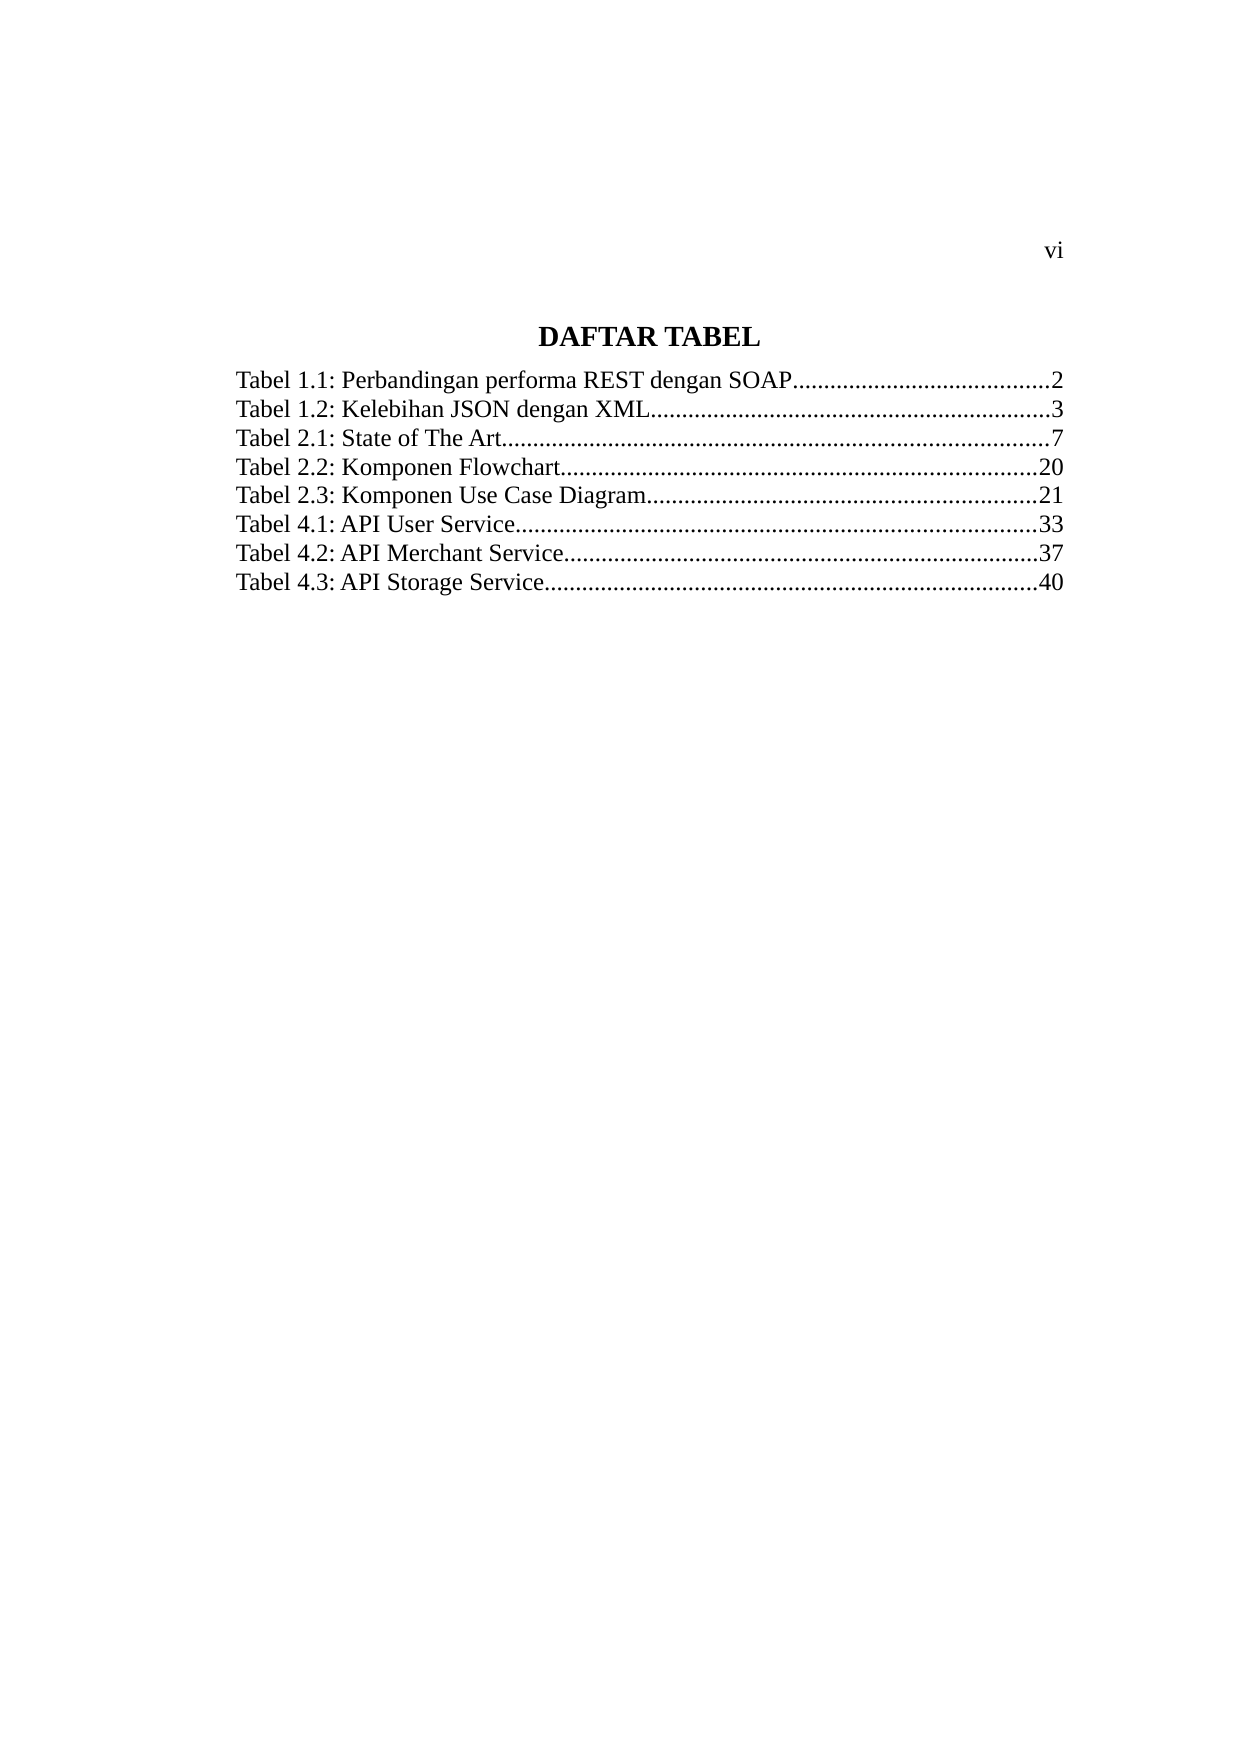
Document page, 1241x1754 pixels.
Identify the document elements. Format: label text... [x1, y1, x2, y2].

text Tabel 4.2: API Merchant Service 37 [236, 538, 1063, 567]
text Tabel 2.1: State of The Art 7 [236, 423, 1063, 452]
text Tabel 1.2: Kelebihan JSON dengan XML 3 [236, 394, 1063, 423]
text Tabel 4.3: API Storage Service 40 [236, 567, 1063, 595]
subtitle DAFTAR TABEL [236, 319, 1063, 353]
text Tabel 2.2: Komponen Flowchart 20 [236, 452, 1063, 480]
text Tabel 4.1: API User Service 33 [236, 509, 1063, 538]
text Tabel 2.3: Komponen Use Case Diagram 21 [236, 480, 1063, 509]
text Tabel 1.1: Perbandingan performa REST dengan SOAP 2 [236, 365, 1063, 394]
